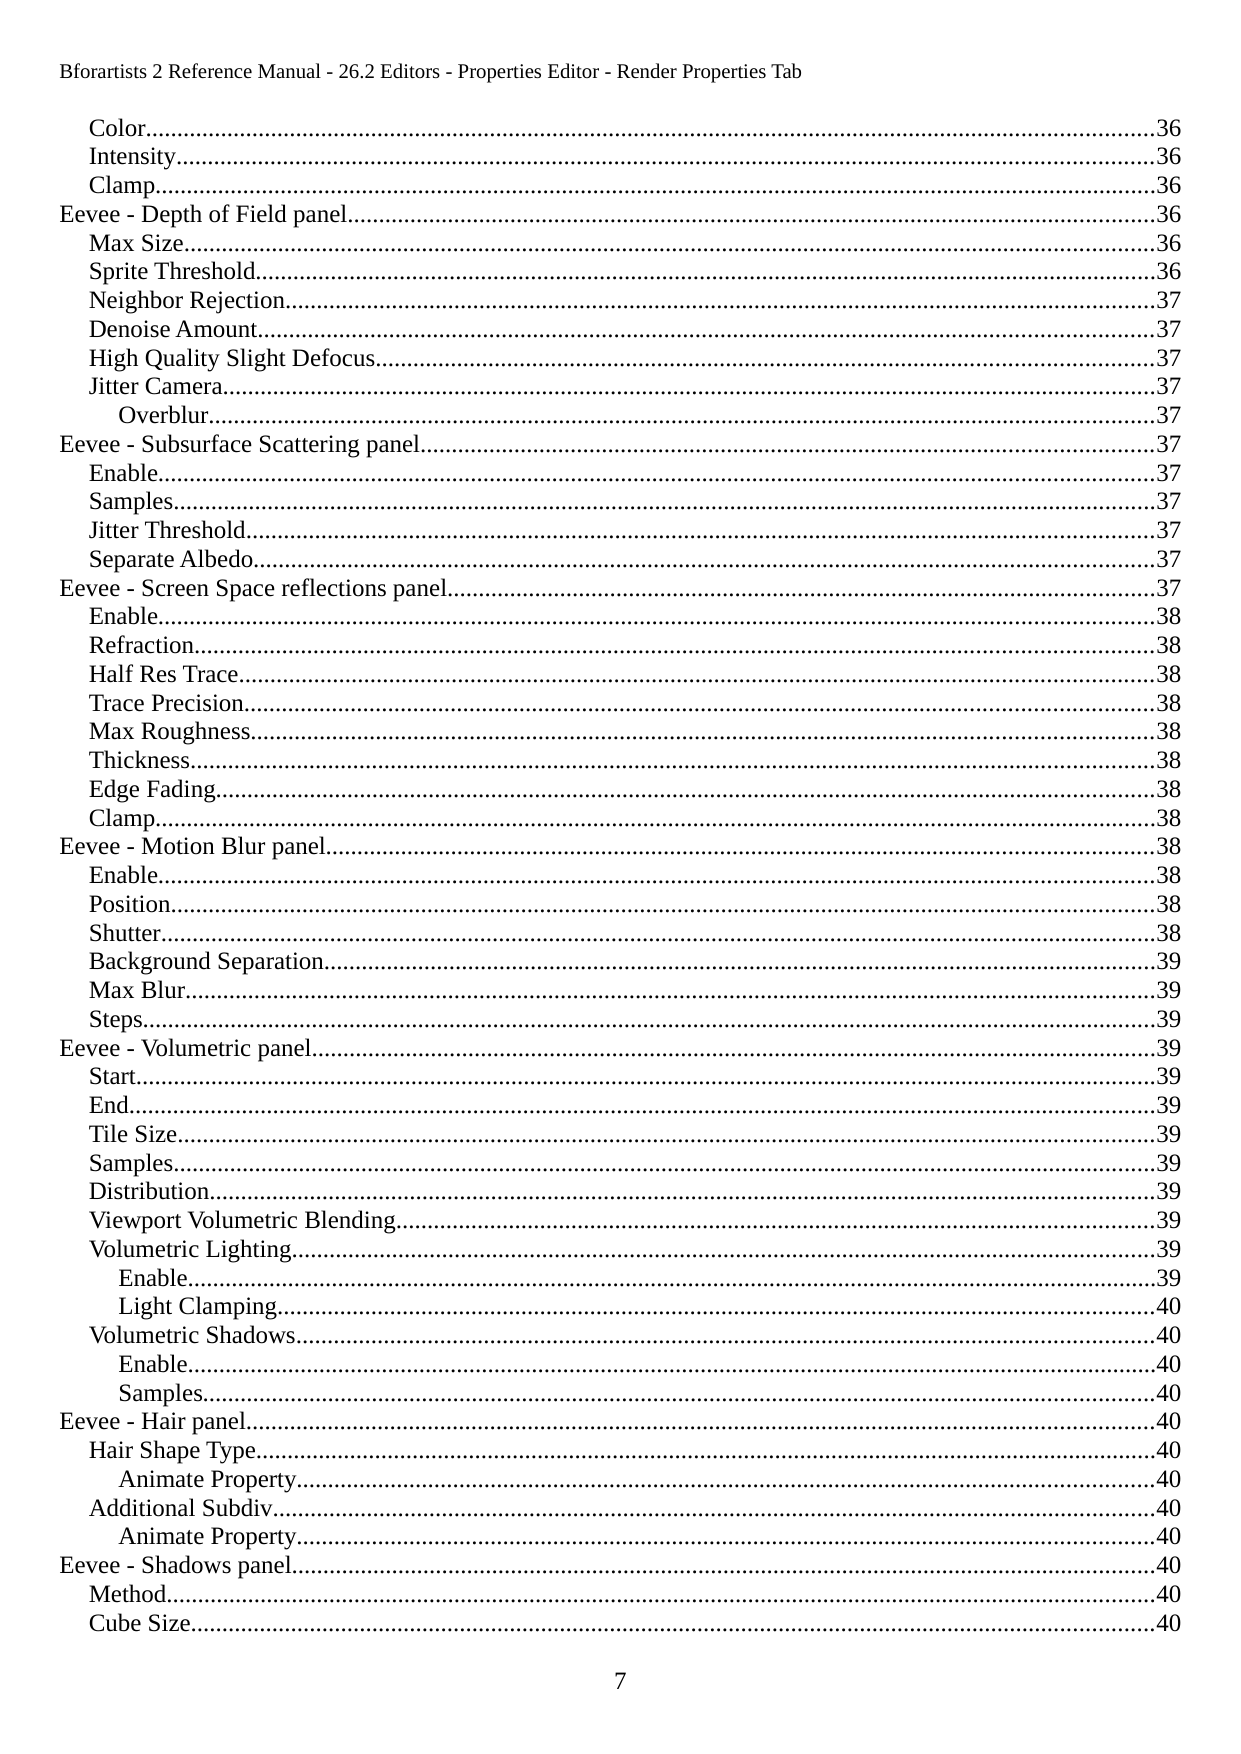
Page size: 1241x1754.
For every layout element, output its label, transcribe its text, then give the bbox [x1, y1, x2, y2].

text Viewport Volumetric Blending 39 [88, 1205, 1181, 1234]
text Additional Subdiv 40 [88, 1493, 1181, 1521]
text Hair Shape Type 40 [88, 1435, 1181, 1464]
text End 39 [88, 1090, 1181, 1119]
text Color 36 [88, 113, 1181, 141]
text Edge Fading 38 [88, 774, 1181, 803]
text Enable 38 [88, 601, 1181, 630]
text Eevee - Subsurface Scattering panel 37 [59, 429, 1181, 458]
text Separate Albedo 37 [88, 544, 1181, 573]
text Volumetric Shadows 40 [88, 1320, 1181, 1349]
text Eevee - Hair panel 40 [59, 1406, 1181, 1435]
text Max Size 36 [88, 228, 1181, 256]
text Samples 40 [118, 1378, 1181, 1406]
text Neighbor Rejection 37 [88, 285, 1181, 314]
text Position 38 [88, 889, 1181, 918]
text Steps 39 [88, 1004, 1181, 1033]
text Refraction 38 [88, 630, 1181, 659]
text Light Clamping 40 [118, 1291, 1181, 1320]
text Shutter 38 [88, 918, 1181, 946]
text Eevee - Shadows panel 40 [59, 1550, 1181, 1579]
text Clamp 36 [88, 170, 1181, 199]
text Enable 38 [88, 860, 1181, 889]
text Animate Property 40 [118, 1464, 1181, 1493]
text Eevee - Volumetric panel 39 [59, 1033, 1181, 1061]
text Jitter Camera 37 [88, 371, 1181, 400]
text Jitter Threshold 37 [88, 515, 1181, 544]
text High Quality Slight Defocus 37 [88, 343, 1181, 371]
text Enable 39 [118, 1263, 1181, 1291]
text Overblur 37 [118, 400, 1181, 429]
text Enable 40 [118, 1349, 1181, 1378]
text Samples 37 [88, 486, 1181, 515]
text Background Separation 39 [88, 946, 1181, 975]
text Intensity 36 [88, 141, 1181, 170]
text Start 39 [88, 1061, 1181, 1090]
text Volumetric Lighting 39 [88, 1234, 1181, 1263]
text Eevee - Screen Space reflections panel 37 [59, 573, 1181, 601]
text Eevee - Motion Blur panel 38 [59, 831, 1181, 860]
text Half Res Trace 38 [88, 659, 1181, 688]
text Thickness 38 [88, 745, 1181, 774]
text Denoise Amount 37 [88, 314, 1181, 343]
text Max Blur 39 [88, 975, 1181, 1004]
text Max Roughness 38 [88, 716, 1181, 745]
text Clamp 38 [88, 803, 1181, 831]
text Method 40 [88, 1579, 1181, 1608]
text Animate Property 40 [118, 1521, 1181, 1550]
text Cube Size 40 [88, 1608, 1181, 1636]
text Sprite Threshold 36 [88, 256, 1181, 285]
text Eevee - Depth of Field panel 36 [59, 199, 1181, 228]
text Tile Size 39 [88, 1119, 1181, 1148]
text Samples 39 [88, 1148, 1181, 1176]
text Trace Precision 38 [88, 688, 1181, 716]
text Distribution 39 [88, 1176, 1181, 1205]
text Enable 37 [88, 458, 1181, 486]
